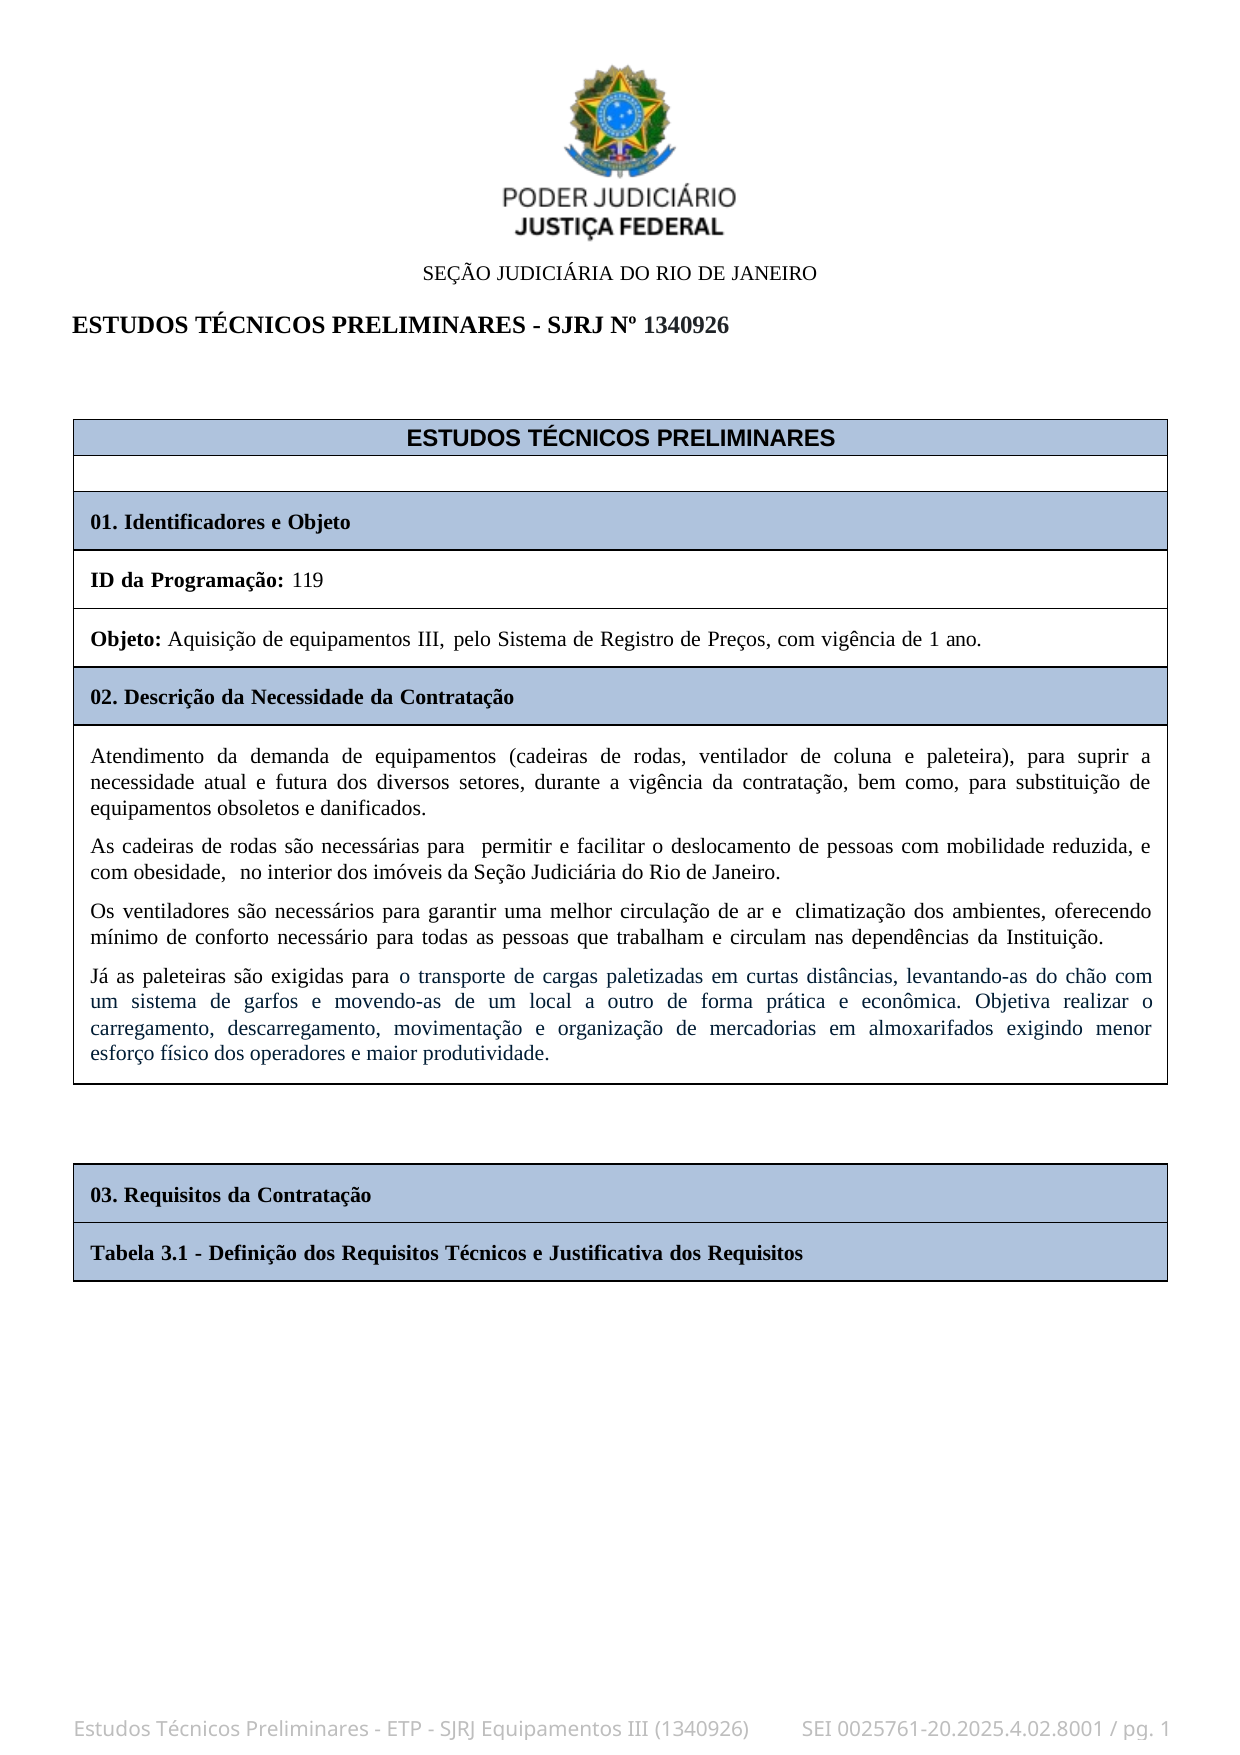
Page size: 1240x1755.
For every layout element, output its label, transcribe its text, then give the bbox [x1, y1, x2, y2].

table_cell Tabela 3.1 - Definição dos Requisitos Técnicos e Justificativa dos Requisitos [74, 1223, 1167, 1280]
table_header 03. Requisitos da Contratação [74, 1165, 1167, 1222]
table_cell ID da Programação: 119 [74, 551, 1167, 607]
table_cell 01. Identificadores e Objeto [74, 492, 1167, 549]
text SEÇÃO JUDICIÁRIA DO RIO DE JANEIRO [118, 261, 1122, 285]
table_cell Objeto: Aquisição de equipamentos III, pelo Sistema de Registro de Preços, com vigência de 1 ano. [74, 609, 1167, 666]
table_cell 02. Descrição da Necessidade da Contratação [74, 668, 1167, 724]
subtitle ESTUDOS TÉCNICOS PRELIMINARES - SJRJ Nº 1340926 [72, 310, 1181, 339]
table_header ESTUDOS TÉCNICOS PRELIMINARES [74, 420, 1167, 455]
table_cell Atendimento da demanda de equipamentos (cadeiras de rodas, ventilador de coluna e paleteira), para suprir a necessidade atual e futura dos diversos setores, durante a vigência da contratação, bem como, para substituição de equipamentos obsoletos e danificados. As cadeiras de rodas são necessárias para permitir e facilitar o deslocamento de pessoas com mobilidade reduzida, e com obesidade, no interior dos imóveis da Seção Judiciária do Rio de Janeiro. Os ventiladores são necessários para garantir uma melhor circulação de ar e climatização dos ambientes, oferecendo mínimo de conforto necessário para todas as pessoas que trabalham e circulam nas dependências da Instituição. Já as paleteiras são exigidas para o transporte de cargas paletizadas em curtas distâncias, levantando-as do chão com um sistema de garfos e movendo-as de um local a outro de forma prática e econômica. Objetiva realizar o carregamento, descarregamento, movimentação e organização de mercadorias em almoxarifados exigindo menor esforço físico dos operadores e maior produtividade. [74, 726, 1167, 1083]
table_cell [74, 456, 1167, 491]
